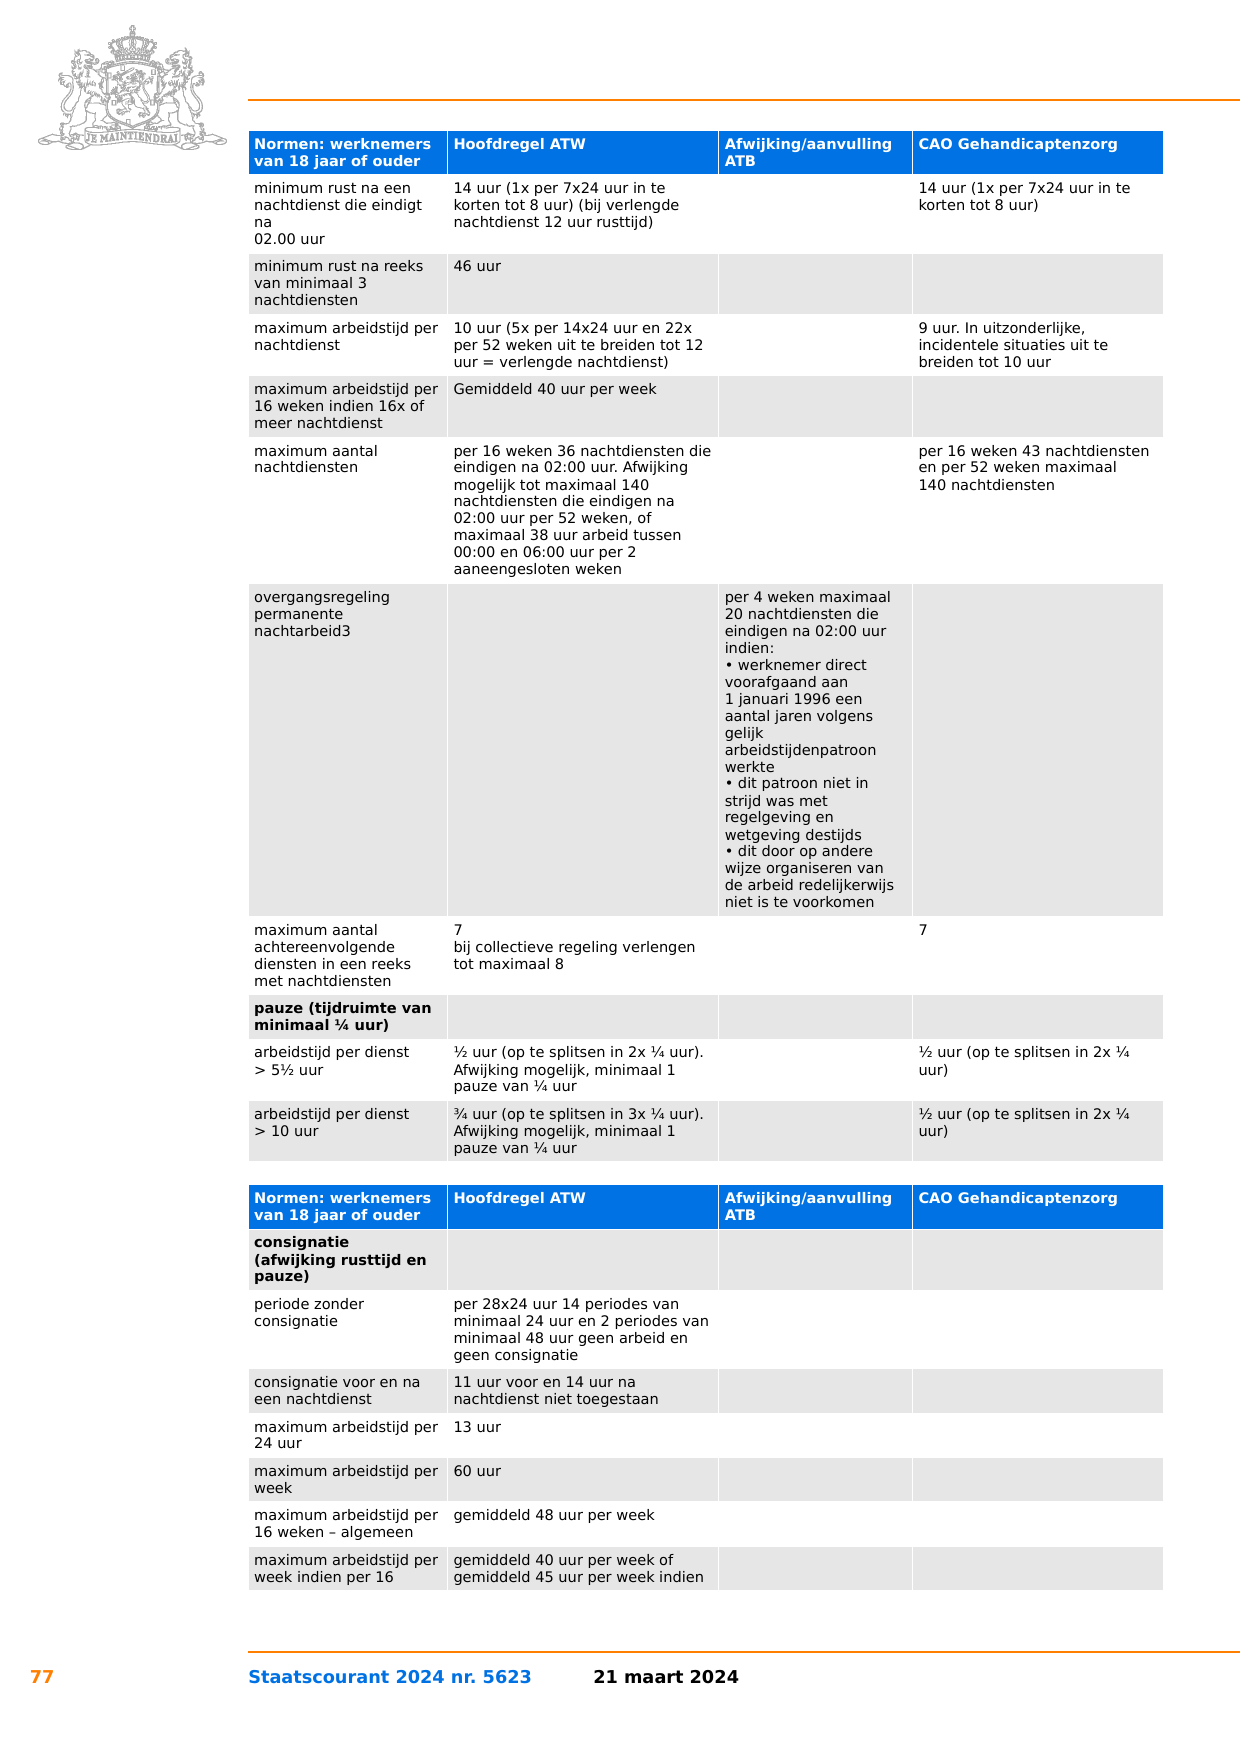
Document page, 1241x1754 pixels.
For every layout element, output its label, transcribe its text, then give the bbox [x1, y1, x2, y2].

table_cell ½ uur (op te splitsen in 2x ¼ uur) [913, 1101, 1163, 1161]
table_cell [448, 584, 718, 916]
table_cell [913, 584, 1163, 916]
table_cell [719, 438, 912, 583]
table_cell [448, 1230, 718, 1290]
table_header Hoofdregel ATW [448, 1185, 718, 1229]
table_cell maximum arbeidstijd per 24 uur [249, 1414, 447, 1457]
table_cell [913, 1230, 1163, 1290]
table_cell maximum arbeidstijd per week [249, 1458, 447, 1501]
table_cell overgangsregeling permanente nachtarbeid3 [249, 584, 447, 916]
table_cell 14 uur (1x per 7x24 uur in te korten tot 8 uur) [913, 175, 1163, 253]
table_cell periode zonder consignatie [249, 1291, 447, 1368]
table_cell [913, 254, 1163, 314]
table_cell ½ uur (op te splitsen in 2x ¼ uur) [913, 1040, 1163, 1100]
table_cell maximum arbeidstijd per nachtdienst [249, 315, 447, 375]
table_cell [719, 1101, 912, 1161]
table_cell [719, 315, 912, 375]
table_cell per 16 weken 43 nachtdiensten en per 52 weken maximaal 140 nachtdiensten [913, 438, 1163, 583]
table_cell [719, 1230, 912, 1290]
table_cell per 28x24 uur 14 periodes van minimaal 24 uur en 2 periodes van minimaal 48 uur geen arbeid en geen consignatie [448, 1291, 718, 1368]
table_cell pauze (tijdruimte van minimaal ¼ uur) [249, 995, 447, 1039]
table_cell [719, 995, 912, 1039]
table_cell consignatie voor en na een nachtdienst [249, 1369, 447, 1413]
table_cell 60 uur [448, 1458, 718, 1501]
table_cell gemiddeld 40 uur per week of gemiddeld 45 uur per week indien [448, 1547, 718, 1590]
picture [38, 25, 227, 150]
table_header Normen: werknemers van 18 jaar of ouder [249, 131, 447, 174]
table_cell [719, 1503, 912, 1546]
table_cell 9 uur. In uitzonderlijke, incidentele situaties uit te breiden tot 10 uur [913, 315, 1163, 375]
table_cell [913, 1414, 1163, 1457]
table_cell gemiddeld 48 uur per week [448, 1503, 718, 1546]
table_cell 7 [913, 917, 1163, 994]
table_cell [913, 1503, 1163, 1546]
table_cell per 16 weken 36 nachtdiensten die eindigen na 02:00 uur. Afwijking mogelijk tot maximaal 140 nachtdiensten die eindigen na 02:00 uur per 52 weken, of maximaal 38 uur arbeid tussen 00:00 en 06:00 uur per 2 aaneengesloten weken [448, 438, 718, 583]
table_cell Gemiddeld 40 uur per week [448, 376, 718, 437]
table_cell maximum aantal achtereenvolgende diensten in een reeks met nachtdiensten [249, 917, 447, 994]
table_header CAO Gehandicaptenzorg [913, 131, 1163, 174]
table_cell maximum arbeidstijd per week indien per 16 [249, 1547, 447, 1590]
table_cell 46 uur [448, 254, 718, 314]
table_cell consignatie (afwijking rusttijd en pauze) [249, 1230, 447, 1290]
table_cell 11 uur voor en 14 uur na nachtdienst niet toegestaan [448, 1369, 718, 1413]
table_cell maximum arbeidstijd per 16 weken – algemeen [249, 1503, 447, 1546]
table_cell minimum rust na reeks van minimaal 3 nachtdiensten [249, 254, 447, 314]
table_cell [719, 175, 912, 253]
table_cell ¾ uur (op te splitsen in 3x ¼ uur). Afwijking mogelijk, minimaal 1 pauze van ¼ uur [448, 1101, 718, 1161]
table_cell [913, 1547, 1163, 1590]
table_cell arbeidstijd per dienst > 5½ uur [249, 1040, 447, 1100]
table_cell [719, 917, 912, 994]
table_cell [719, 254, 912, 314]
table_cell [913, 1291, 1163, 1368]
table_cell [719, 1414, 912, 1457]
table_cell [719, 376, 912, 437]
table_cell 7 bij collectieve regeling verlengen tot maximaal 8 [448, 917, 718, 994]
table_cell [913, 1369, 1163, 1413]
table_cell [913, 1458, 1163, 1501]
table_cell minimum rust na een nachtdienst die eindigt na 02.00 uur [249, 175, 447, 253]
table_cell 10 uur (5x per 14x24 uur en 22x per 52 weken uit te breiden tot 12 uur = verlengde nachtdienst) [448, 315, 718, 375]
table_header Hoofdregel ATW [448, 131, 718, 174]
table_cell 14 uur (1x per 7x24 uur in te korten tot 8 uur) (bij verlengde nachtdienst 12 uur rusttijd) [448, 175, 718, 253]
table_cell [719, 1369, 912, 1413]
table_cell 13 uur [448, 1414, 718, 1457]
table_header Afwijking/aanvulling ATB [719, 131, 912, 174]
table_cell maximum arbeidstijd per 16 weken indien 16x of meer nachtdienst [249, 376, 447, 437]
table_cell [719, 1547, 912, 1590]
table_header Normen: werknemers van 18 jaar of ouder [249, 1185, 447, 1229]
table_cell [719, 1040, 912, 1100]
table_cell [719, 1458, 912, 1501]
table_header CAO Gehandicaptenzorg [913, 1185, 1163, 1229]
table_header Afwijking/aanvulling ATB [719, 1185, 912, 1229]
table_cell [719, 1291, 912, 1368]
table_cell per 4 weken maximaal 20 nachtdiensten die eindigen na 02:00 uur indien: • werknemer direct voorafgaand aan 1 januari 1996 een aantal jaren volgens gelijk arbeidstijdenpatroon werkte • dit patroon niet in strijd was met regelgeving en wetgeving destijds • dit door op andere wijze organiseren van de arbeid redelijkerwijs niet is te voorkomen [719, 584, 912, 916]
table_cell [913, 995, 1163, 1039]
table_cell ½ uur (op te splitsen in 2x ¼ uur). Afwijking mogelijk, minimaal 1 pauze van ¼ uur [448, 1040, 718, 1100]
table_cell arbeidstijd per dienst > 10 uur [249, 1101, 447, 1161]
table_cell [913, 376, 1163, 437]
table_cell [448, 995, 718, 1039]
table_cell maximum aantal nachtdiensten [249, 438, 447, 583]
